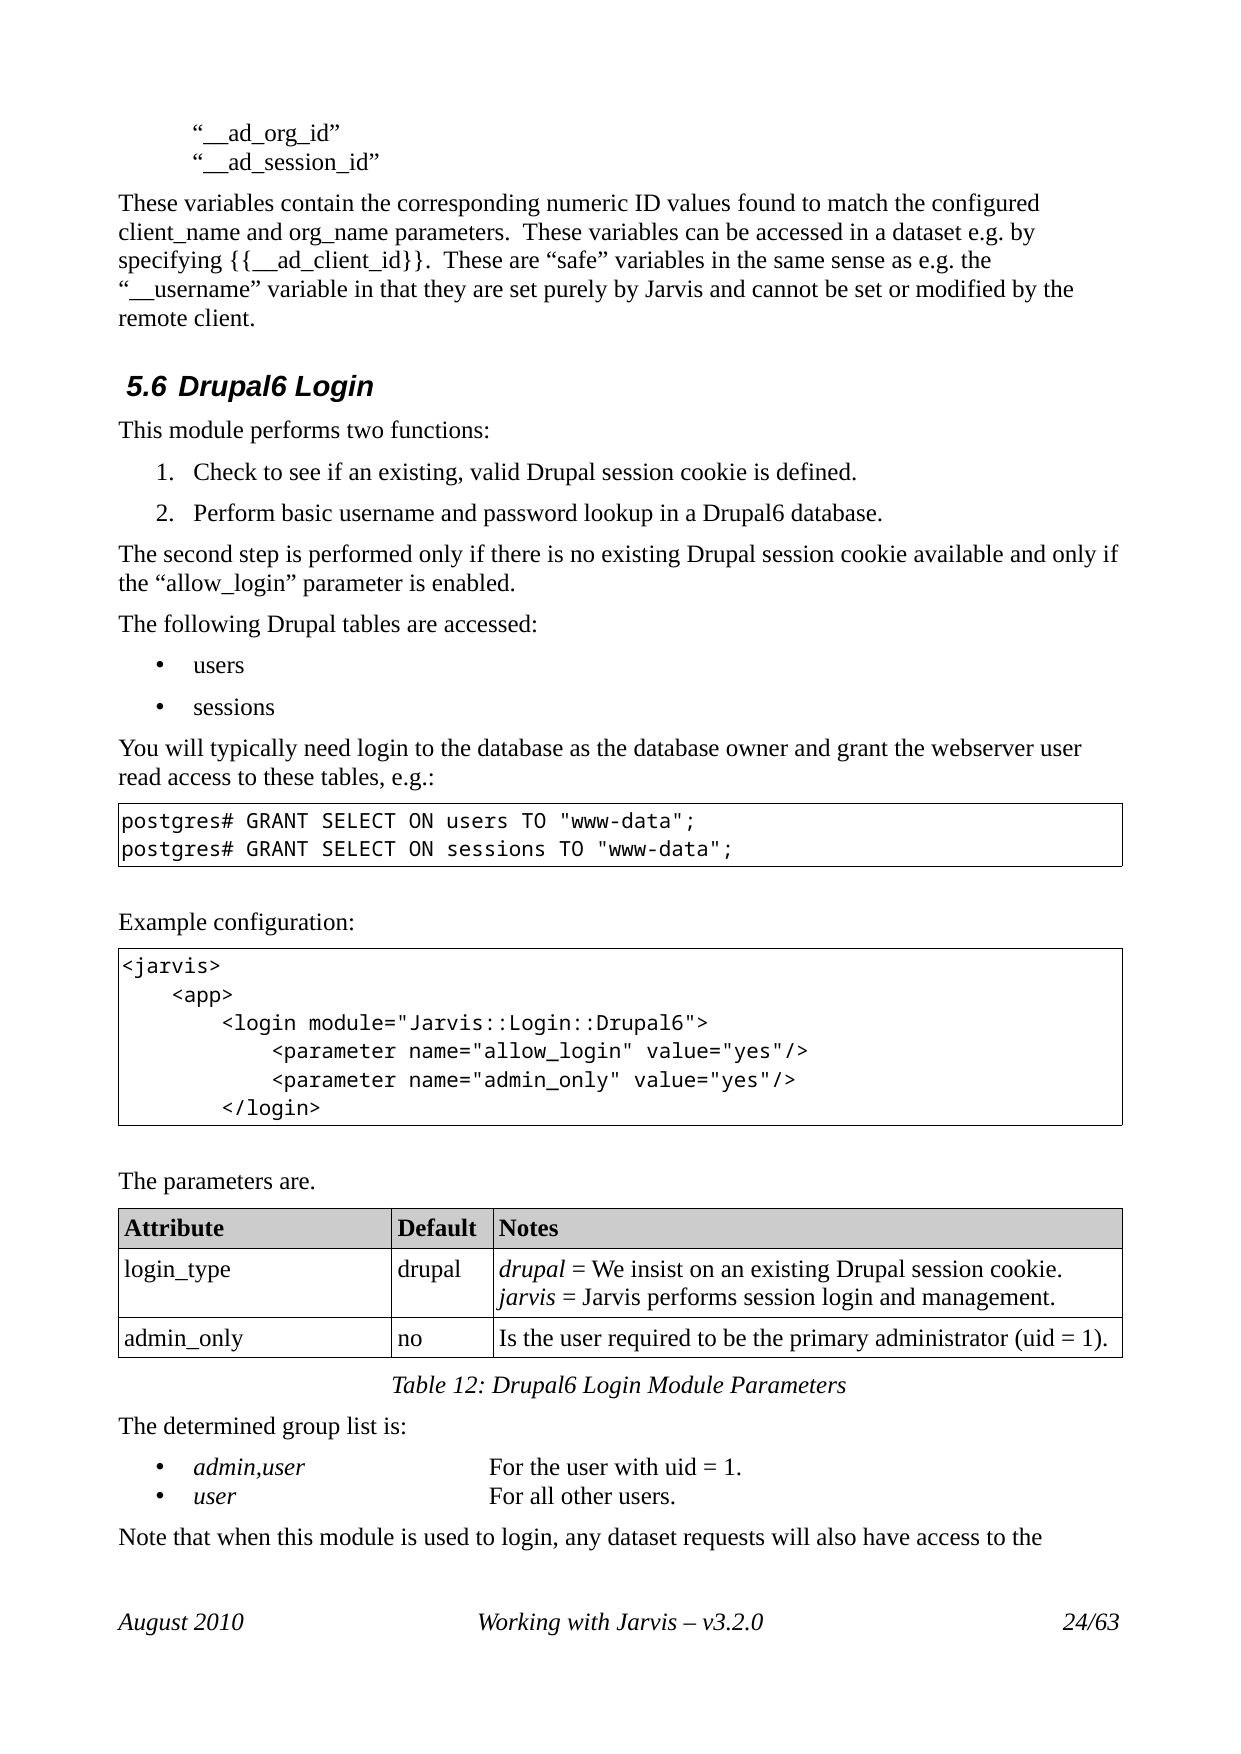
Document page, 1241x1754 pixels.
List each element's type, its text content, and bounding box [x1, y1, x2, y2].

text The following Drupal tables are accessed: [118, 609, 1122, 638]
subtitle Drupal6 Login [118, 369, 1122, 403]
list user For all other users. [156, 1481, 1122, 1510]
text The determined group list is: [118, 1411, 1122, 1440]
table_cell login_type [119, 1249, 391, 1317]
table_cell no [392, 1318, 493, 1357]
table_cell Is the user required to be the primary administrator (uid = 1). [494, 1318, 1122, 1357]
text “__ad_org_id” [118, 118, 1122, 147]
text The parameters are. [118, 1166, 1122, 1195]
table_header Default [392, 1209, 493, 1248]
text The second step is performed only if there is no existing Drupal session cookie available and only if the “allow_login” parameter is enabled. [118, 539, 1122, 597]
text “__ad_session_id” [118, 147, 1122, 176]
text postgres# GRANT SELECT ON users TO "www-data"; [119, 804, 1122, 831]
table_header Attribute [119, 1209, 391, 1248]
text </login> [119, 1091, 1122, 1125]
list Perform basic username and password lookup in a Drupal6 database. [156, 498, 1122, 527]
text Example configuration: [118, 907, 1122, 936]
text Note that when this module is used to login, any dataset requests will also have access to the [118, 1522, 1122, 1551]
list Check to see if an existing, valid Drupal session cookie is defined. [156, 457, 1122, 485]
text postgres# GRANT SELECT ON sessions TO "www-data"; [119, 831, 1122, 866]
table_cell admin_only [119, 1318, 391, 1357]
list sessions [156, 692, 1122, 720]
text These variables contain the corresponding numeric ID values found to match the configured client_name and org_name parameters. These variables can be accessed in a dataset e.g. by specifying {{__ad_client_id}}. These are “safe” variables in the same sense as e.g. the “__username” variable in that they are set purely by Jarvis and cannot be set or modified by the remote client. [118, 188, 1122, 332]
text <app> [119, 977, 1122, 1005]
text <jarvis> [119, 949, 1122, 977]
text <parameter name="allow_login" value="yes"/> [119, 1034, 1122, 1062]
text You will typically need login to the database as the database owner and grant the webserver user read access to these tables, e.g.: [118, 733, 1122, 790]
table_cell drupal = We insist on an existing Drupal session cookie. jarvis = Jarvis performs session login and management. [494, 1249, 1122, 1317]
table_header Notes [494, 1209, 1122, 1248]
list users [156, 650, 1122, 679]
text <login module="Jarvis::Login::Drupal6"> [119, 1005, 1122, 1034]
text This module performs two functions: [118, 415, 1122, 444]
text Table 12: Drupal6 Login Module Parameters [118, 1370, 1122, 1398]
list admin,user For the user with uid = 1. [156, 1452, 1122, 1481]
table_cell drupal [392, 1249, 493, 1317]
text <parameter name="admin_only" value="yes"/> [119, 1062, 1122, 1091]
